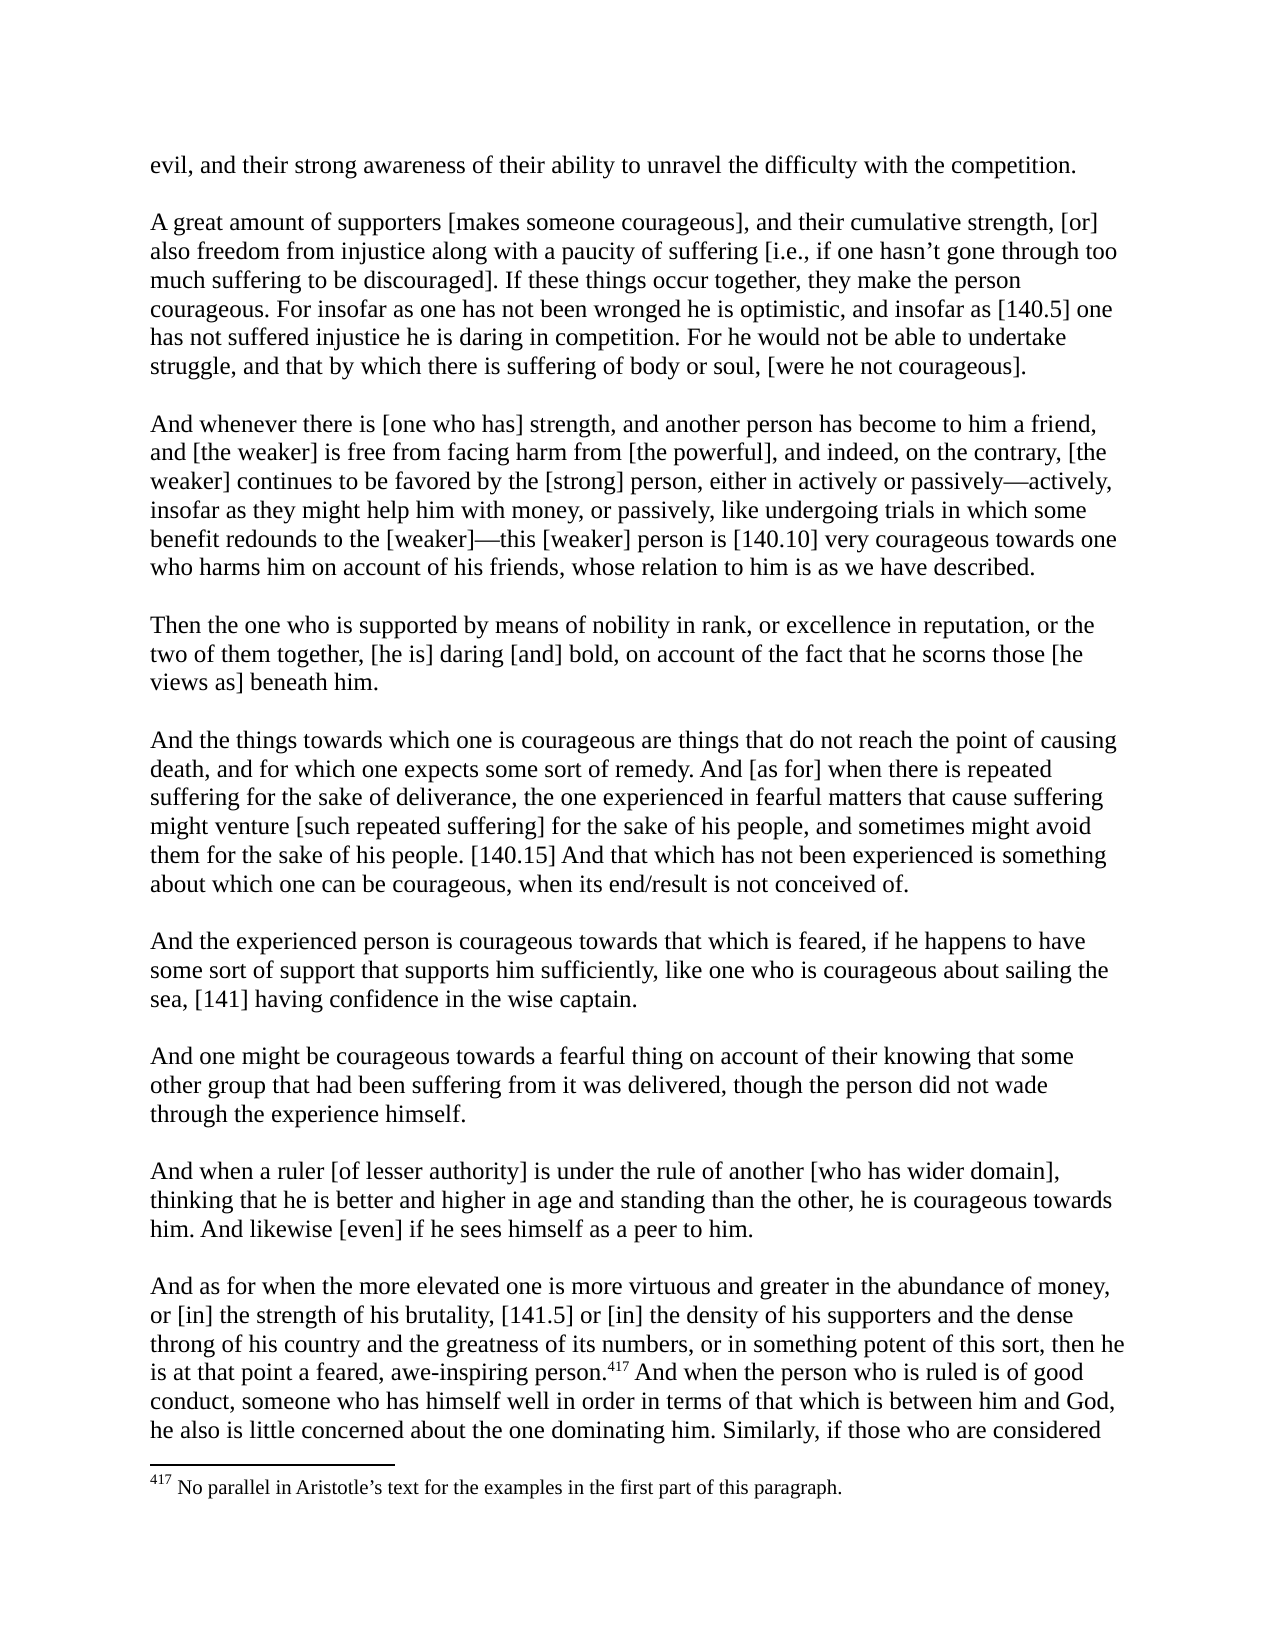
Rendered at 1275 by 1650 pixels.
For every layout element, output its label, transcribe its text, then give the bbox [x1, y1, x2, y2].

text And the things towards which one is courageous are things that do not reach the point of causing death, and for which one expects some sort of remedy. And [as for] when there is repeated suffering for the sake of deliverance, the one experienced in fearful matters that cause suffering might venture [such repeated suffering] for the sake of his people, and sometimes might avoid them for the sake of his people. [140.15] And that which has not been experienced is something about which one can be courageous, when its end/result is not conceived of. [150, 725, 1125, 897]
text evil, and their strong awareness of their ability to unravel the difficulty with the competition. [150, 150, 1125, 179]
text And whenever there is [one who has] strength, and another person has become to him a friend, and [the weaker] is free from facing harm from [the powerful], and indeed, on the contrary, [the weaker] continues to be favored by the [strong] person, either in actively or passively—actively, insofar as they might help him with money, or passively, like undergoing trials in which some benefit redounds to the [weaker]—this [weaker] person is [140.10] very courageous towards one who harms him on account of his friends, whose relation to him is as we have described. [150, 409, 1125, 581]
text A great amount of supporters [makes someone courageous], and their cumulative strength, [or] also freedom from injustice along with a paucity of suffering [i.e., if one hasn’t gone through too much suffering to be discouraged]. If these things occur together, they make the person courageous. For insofar as one has not been wronged he is optimistic, and insofar as [140.5] one has not suffered injustice he is daring in competition. For he would not be able to undertake struggle, and that by which there is suffering of body or soul, [were he not courageous]. [150, 207, 1125, 380]
text Then the one who is supported by means of nobility in rank, or excellence in reputation, or the two of them together, [he is] daring [and] bold, on account of the fact that he scorns those [he views as] beneath him. [150, 610, 1125, 696]
text And one might be courageous towards a fearful thing on account of their knowing that some other group that had been suffering from it was delivered, though the person did not wade through the experience himself. [150, 1041, 1125, 1127]
text And the experienced person is courageous towards that which is feared, if he happens to have some sort of support that supports him sufficiently, like one who is courageous about sailing the sea, [141] having confidence in the wise captain. [150, 926, 1125, 1012]
text No parallel in Aristotle’s text for the examples in the first part of this paragraph. [150, 1471, 1125, 1500]
text And when a ruler [of lesser authority] is under the rule of another [who has wider domain], thinking that he is better and higher in age and standing than the other, he is courageous towards him. And likewise [even] if he sees himself as a peer to him. [150, 1156, 1125, 1242]
text And as for when the more elevated one is more virtuous and greater in the abundance of money, or [in] the strength of his brutality, [141.5] or [in] the density of his supporters and the dense throng of his country and the greatness of its numbers, or in something potent of this sort, then he is at that point a feared, awe-inspiring person. And when the person who is ruled is of good conduct, someone who has himself well in order in terms of that which is between him and God, he also is little concerned about the one dominating him. Similarly, if those who are considered [150, 1271, 1125, 1444]
